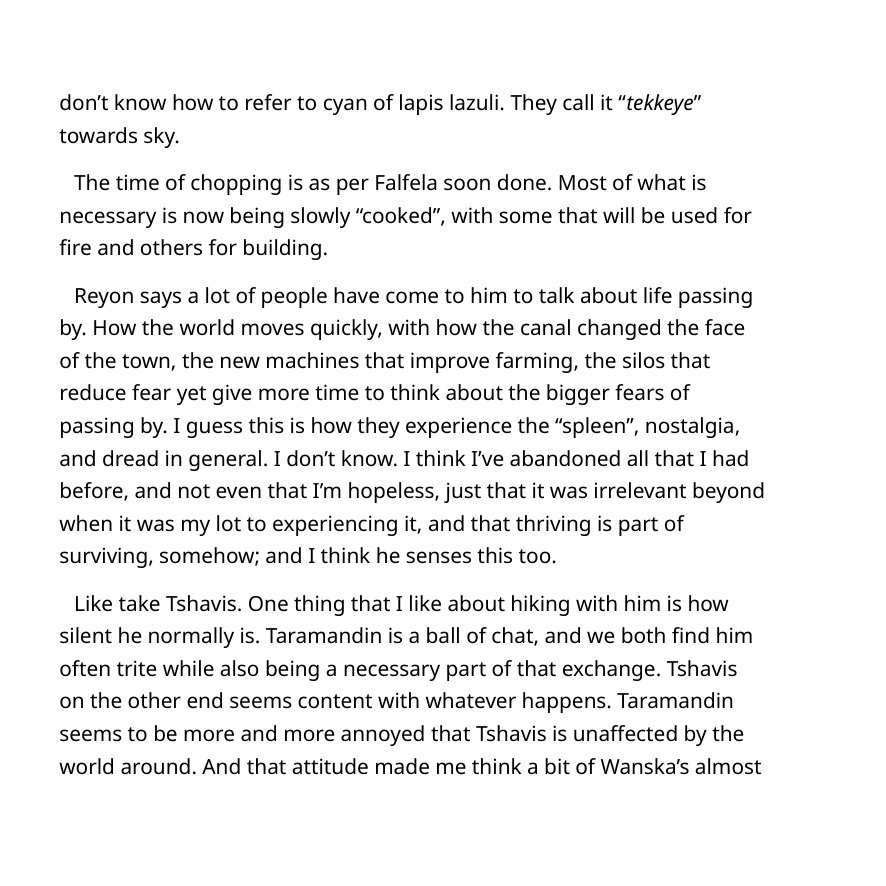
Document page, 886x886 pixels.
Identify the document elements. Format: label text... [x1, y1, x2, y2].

text The time of chopping is as per Falfela soon done. Most of what is necessary is now being slowly “cooked”, with some that will be used for fire and others for building. [59, 168, 768, 262]
text don’t know how to refer to cyan of lapis lazuli. They call it “tekkeye” towards sky. [59, 88, 768, 149]
text Like take Tshavis. One thing that I like about hiking with him is how silent he normally is. Taramandin is a ball of chat, and we both find him often trite while also being a necessary part of that exchange. Tshavis on the other end seems content with whatever happens. Taramandin seems to be more and more annoyed that Tshavis is unaffected by the world around. And that attitude made me think a bit of Wanska’s almost [59, 589, 768, 780]
text Reyon says a lot of people have come to him to talk about life passing by. How the world moves quickly, with how the canal changed the face of the town, the new machines that improve farming, the silos that reduce fear yet give more time to think about the bigger fears of passing by. I guess this is how they experience the “spleen”, nostalgia, and dread in general. I don’t know. I think I’ve abandoned all that I had before, and not even that I’m hopeless, just that it was irrelevant beyond when it was my lot to experiencing it, and that thriving is part of surviving, somehow; and I think he senses this too. [59, 281, 768, 570]
